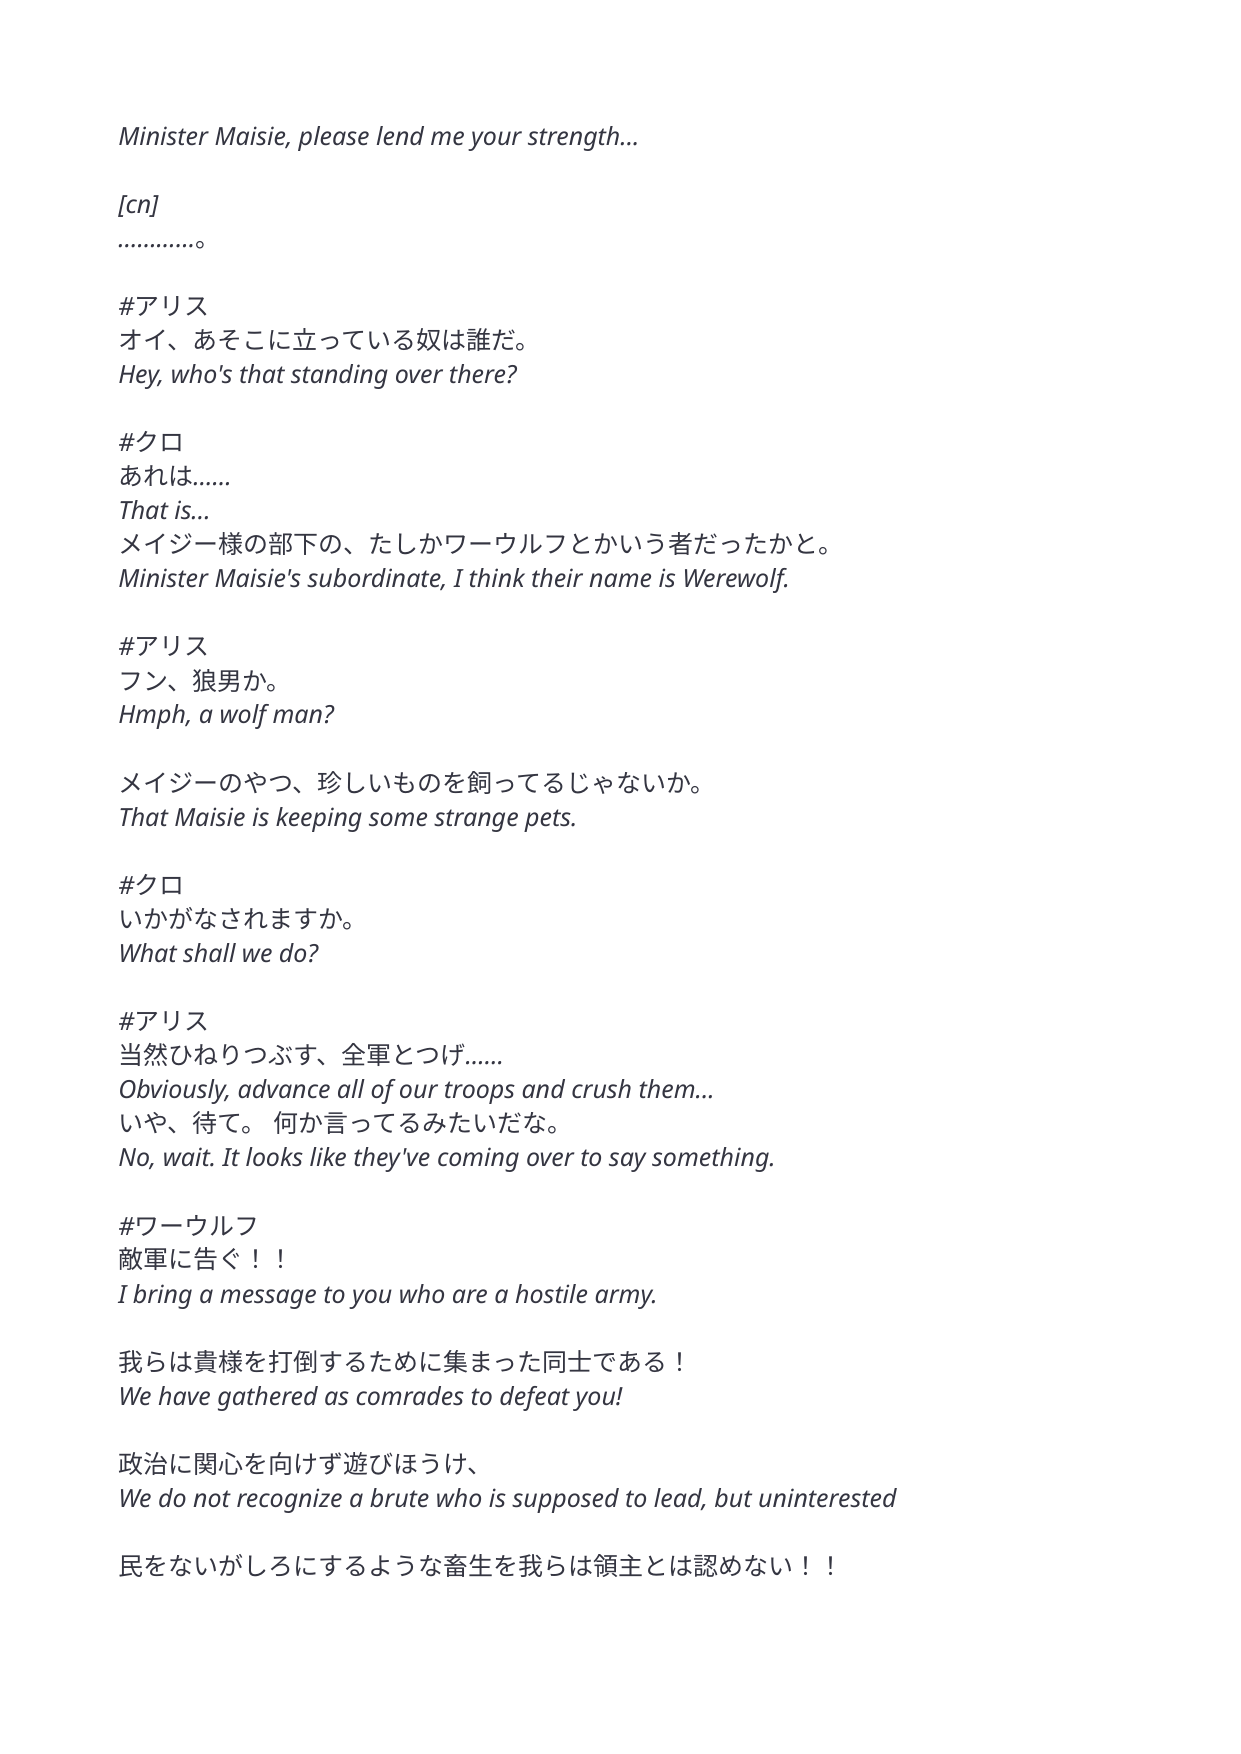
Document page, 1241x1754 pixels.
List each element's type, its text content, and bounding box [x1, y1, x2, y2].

text Minister Maisie's subordinate, I think their name is Werewolf. [118, 561, 1122, 595]
text We have gathered as comrades to defeat you! [118, 1378, 1122, 1412]
text I bring a message to you who are a hostile army. [118, 1276, 1122, 1310]
text We do not recognize a brute who is supposed to lead, but uninterested [118, 1481, 1122, 1515]
text #クロ いかがなされますか。 [118, 833, 1122, 936]
text 民をないがしろにするような畜生を我らは領主とは認めない！！ [118, 1515, 1122, 1583]
text That Maisie is keeping some strange pets. [118, 799, 1122, 833]
text That is... メイジー様の部下の、たしかワーウルフとかいう者だったかと。 [118, 493, 1122, 561]
text Obviously, advance all of our troops and crush them... いや、待て。 何か言ってるみたいだな。 [118, 1072, 1122, 1140]
text No, wait. It looks like they've coming over to say something. #ワーウルフ 敵軍に告ぐ！！ [118, 1140, 1122, 1276]
text メイジーのやつ、珍しいものを飼ってるじゃないか。 [118, 731, 1122, 799]
text Hey, who's that standing over there? [118, 357, 1122, 391]
text #アリス オイ、あそこに立っている奴は誰だ。 [118, 254, 1122, 357]
text Minister Maisie, please lend me your strength... [cn] …………。 [118, 118, 1122, 254]
text #アリス 当然ひねりつぶす、全軍とつげ…… [118, 970, 1122, 1072]
text #クロ あれは…… [118, 391, 1122, 493]
text #アリス フン、狼男か。 [118, 595, 1122, 697]
text 政治に関心を向けず遊びほうけ、 [118, 1412, 1122, 1481]
text 我らは貴様を打倒するために集まった同士である！ [118, 1310, 1122, 1378]
text What shall we do? [118, 936, 1122, 970]
text Hmph, a wolf man? [118, 697, 1122, 731]
